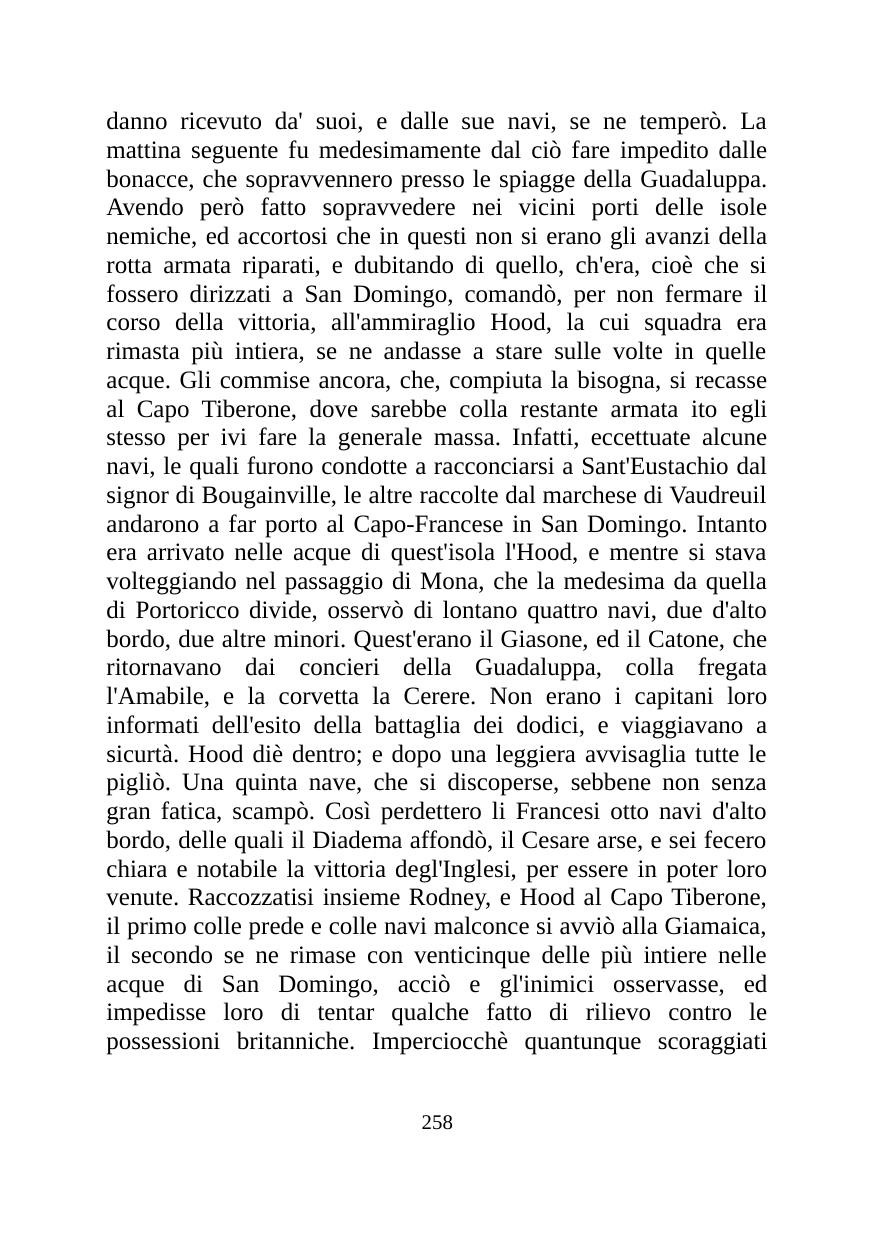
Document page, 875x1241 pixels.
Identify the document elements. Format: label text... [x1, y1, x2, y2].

text danno ricevuto da' suoi, e dalle sue navi, se ne temperò. La mattina seguente fu medesimamente dal ciò fare impedito dalle bonacce, che sopravvennero presso le spiagge della Guadaluppa. Avendo però fatto sopravvedere nei vicini porti delle isole nemiche, ed accortosi che in questi non si erano gli avanzi della rotta armata riparati, e dubitando di quello, ch'era, cioè che si fossero dirizzati a San Domingo, comandò, per non fermare il corso della vittoria, all'ammiraglio Hood, la cui squadra era rimasta più intiera, se ne andasse a stare sulle volte in quelle acque. Gli commise ancora, che, compiuta la bisogna, si recasse al Capo Tiberone, dove sarebbe colla restante armata ito egli stesso per ivi fare la generale massa. Infatti, eccettuate alcune navi, le quali furono condotte a racconciarsi a Sant'Eustachio dal signor di Bougainville, le altre raccolte dal marchese di Vaudreuil andarono a far porto al Capo-Francese in San Domingo. Intanto era arrivato nelle acque di quest'isola l'Hood, e mentre si stava volteggiando nel passaggio di Mona, che la medesima da quella di Portoricco divide, osservò di lontano quattro navi, due d'alto bordo, due altre minori. Quest'erano il Giasone, ed il Catone, che ritornavano dai concieri della Guadaluppa, colla fregata l'Amabile, e la corvetta la Cerere. Non erano i capitani loro informati dell'esito della battaglia dei dodici, e viaggiavano a sicurtà. Hood diè dentro; e dopo una leggiera avvisaglia tutte le pigliò. Una quinta nave, che si discoperse, sebbene non senza gran fatica, scampò. Così perdettero li Francesi otto navi d'alto bordo, delle quali il Diadema affondò, il Cesare arse, e sei fecero chiara e notabile la vittoria degl'Inglesi, per essere in poter loro venute. Raccozzatisi insieme Rodney, e Hood al Capo Tiberone, il primo colle prede e colle navi malconce si avviò alla Giamaica, il secondo se ne rimase con venticinque delle più intiere nelle acque di San Domingo, acciò e gl'inimici osservasse, ed impedisse loro di tentar qualche fatto di rilievo contro le possessioni britanniche. Imperciocchè quantunque scoraggiati [106, 106, 768, 1055]
